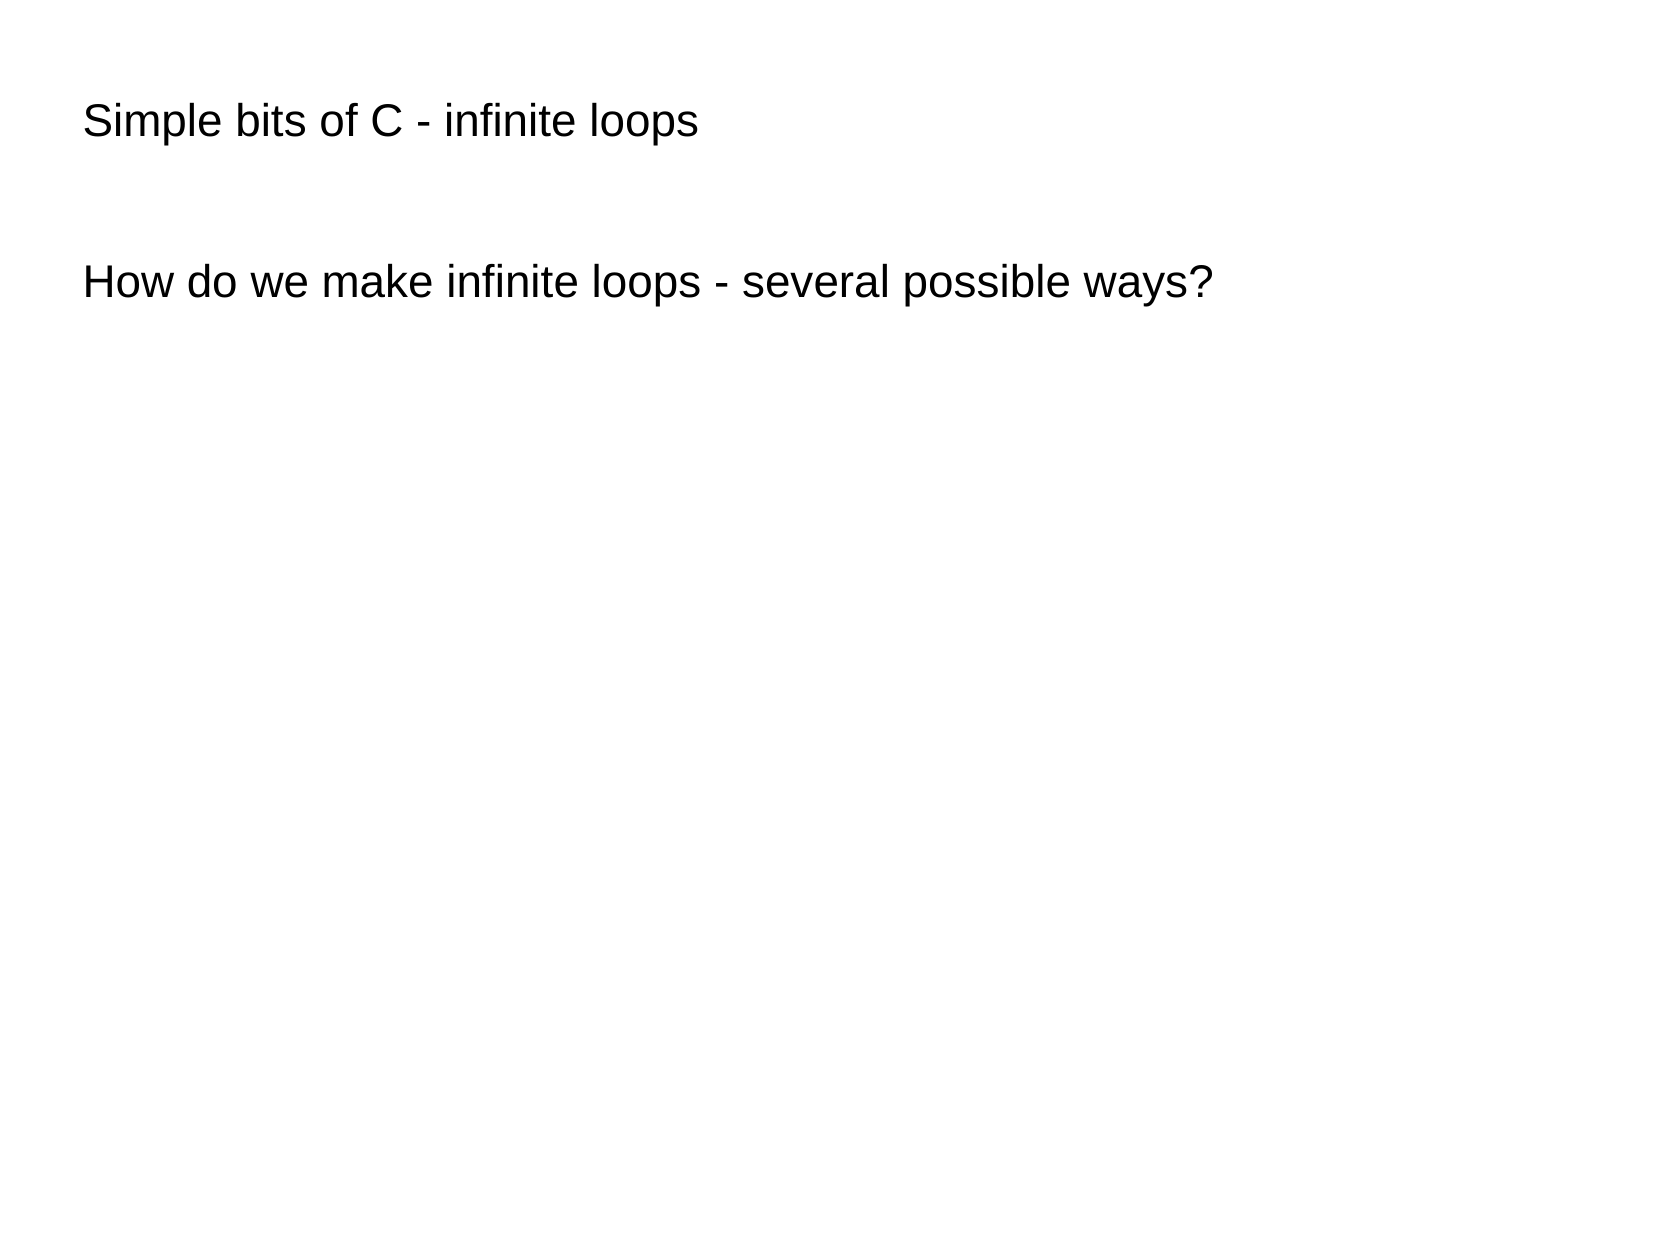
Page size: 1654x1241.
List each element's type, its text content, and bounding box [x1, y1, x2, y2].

list Simple bits of C - infinite loops How do we make infinite loops - several possible ways? [82, 94, 1571, 1170]
